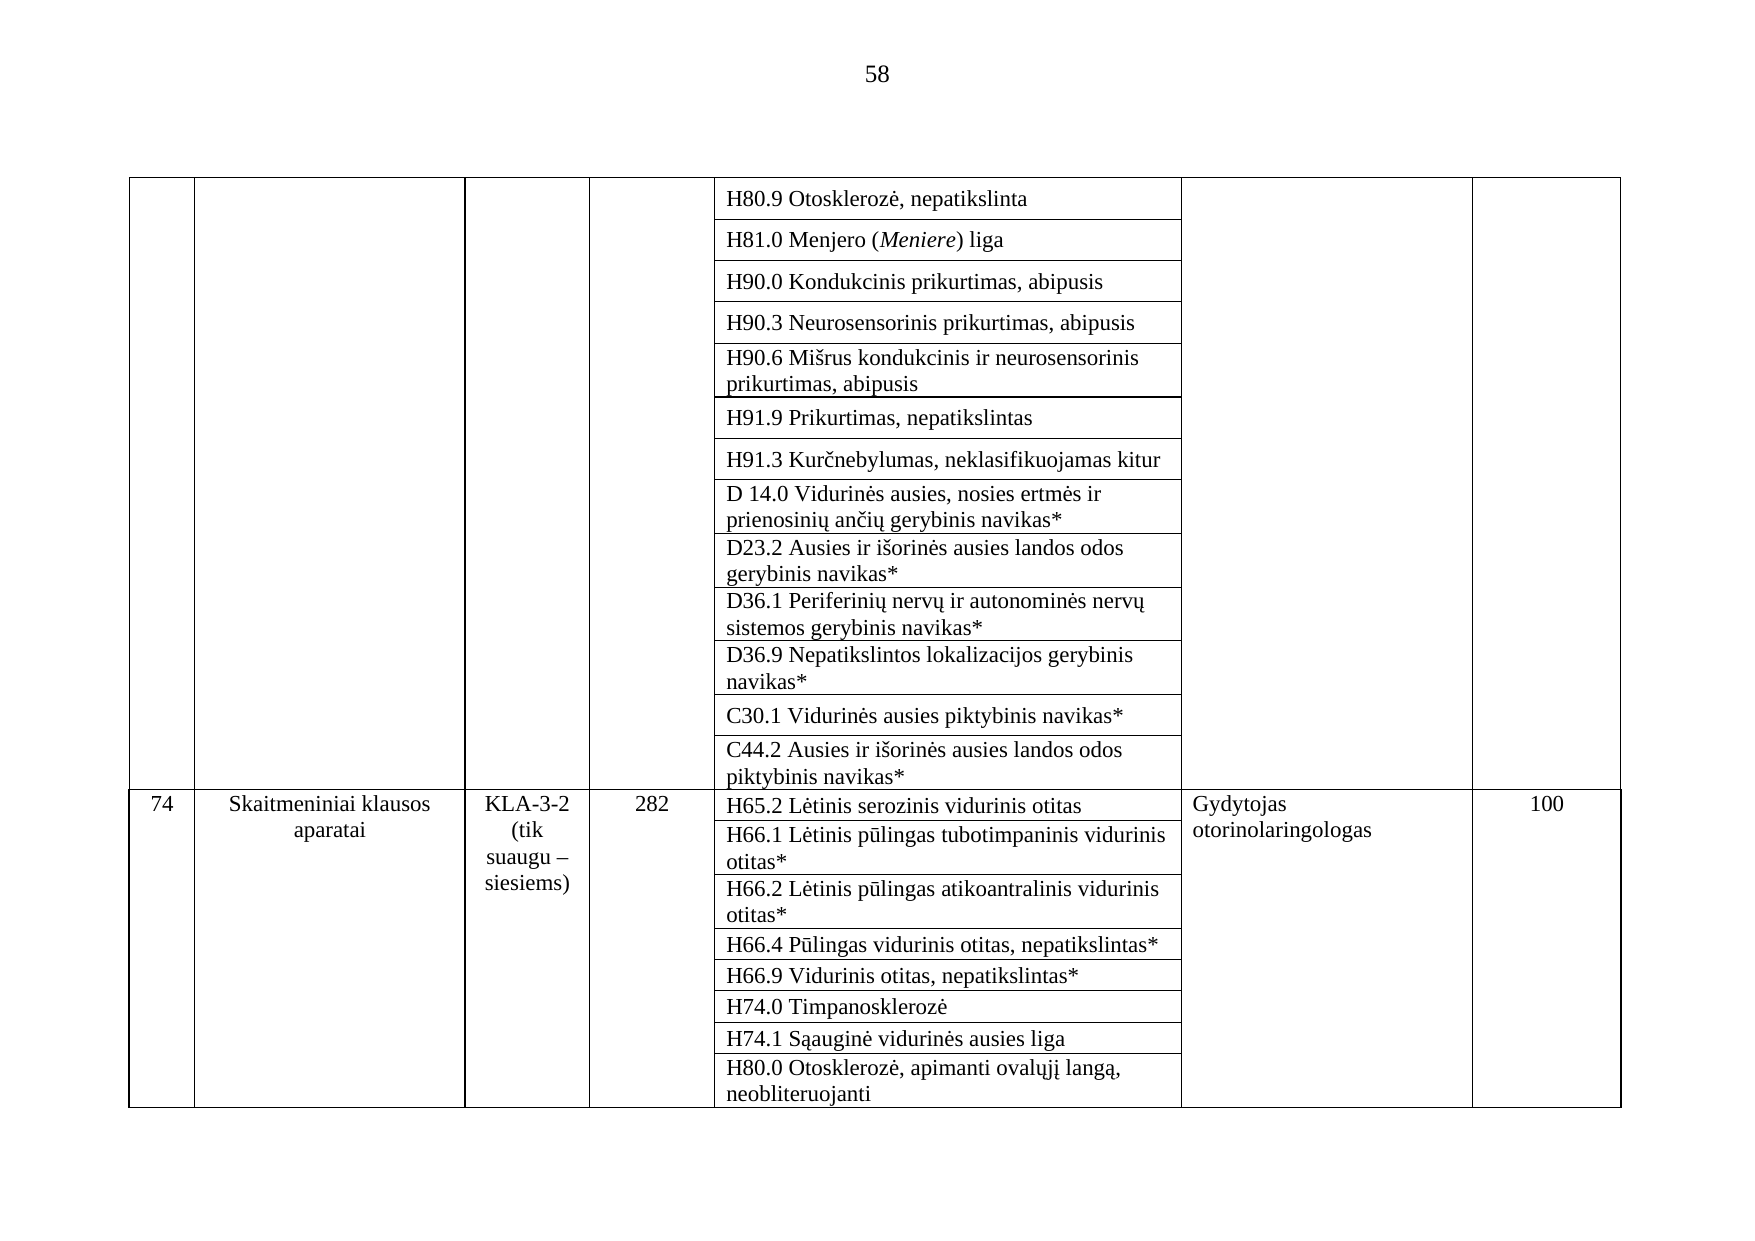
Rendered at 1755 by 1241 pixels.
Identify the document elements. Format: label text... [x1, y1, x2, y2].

table_cell D36.9 Nepatikslintos lokalizacijos gerybinis navikas* [715, 641, 1181, 694]
table_cell D36.1 Periferinių nervų ir autonominės nervų sistemos gerybinis navikas* [715, 588, 1181, 640]
table_cell [590, 178, 714, 789]
table_cell H74.0 Timpanosklerozė [715, 991, 1181, 1022]
table_cell H74.1 Sąauginė vidurinės ausies liga [715, 1023, 1181, 1053]
table_cell 74 [130, 790, 194, 1107]
table_cell H90.6 Mišrus kondukcinis ir neurosensorinis prikurtimas, abipusis [715, 344, 1181, 396]
table_cell KLA-3-2 (tik suaugu –siesiems) [466, 790, 589, 1107]
table_cell [466, 178, 589, 789]
table_cell Skaitmeniniai klausos aparatai [195, 790, 464, 1107]
table_cell H65.2 Lėtinis serozinis vidurinis otitas [715, 790, 1181, 820]
table_cell H66.2 Lėtinis pūlingas atikoantralinis vidurinis otitas* [715, 875, 1181, 928]
table_cell Gydytojas otorinolaringologas [1182, 790, 1472, 1107]
table_cell H90.0 Kondukcinis prikurtimas, abipusis [715, 261, 1181, 301]
table_cell H90.3 Neurosensorinis prikurtimas, abipusis [715, 302, 1181, 343]
table_cell H66.9 Vidurinis otitas, nepatikslintas* [715, 960, 1181, 990]
table_cell D 14.0 Vidurinės ausies, nosies ertmės ir prienosinių ančių gerybinis navikas* [715, 480, 1181, 533]
table_cell H91.9 Prikurtimas, nepatikslintas [715, 398, 1181, 438]
table_cell C30.1 Vidurinės ausies piktybinis navikas* [715, 695, 1181, 735]
table_cell [195, 178, 464, 789]
table_cell [1182, 178, 1472, 789]
table_cell H80.0 Otosklerozė, apimanti ovalųjį langą, neobliteruojanti [715, 1054, 1181, 1107]
table_cell H66.4 Pūlingas vidurinis otitas, nepatikslintas* [715, 929, 1181, 959]
table_cell H81.0 Menjero (Meniere) liga [715, 220, 1181, 260]
table_cell [130, 178, 194, 789]
table_cell 100 [1473, 790, 1620, 1107]
table_cell H80.9 Otosklerozė, nepatikslinta [715, 178, 1181, 218]
table_cell 282 [590, 790, 714, 1107]
table_cell C44.2 Ausies ir išorinės ausies landos odos piktybinis navikas* [715, 736, 1181, 789]
table_cell H91.3 Kurčnebylumas, neklasifikuojamas kitur [715, 439, 1181, 479]
table_cell [1473, 178, 1620, 789]
table_cell D23.2 Ausies ir išorinės ausies landos odos gerybinis navikas* [715, 534, 1181, 587]
table_cell H66.1 Lėtinis pūlingas tubotimpaninis vidurinis otitas* [715, 821, 1181, 874]
